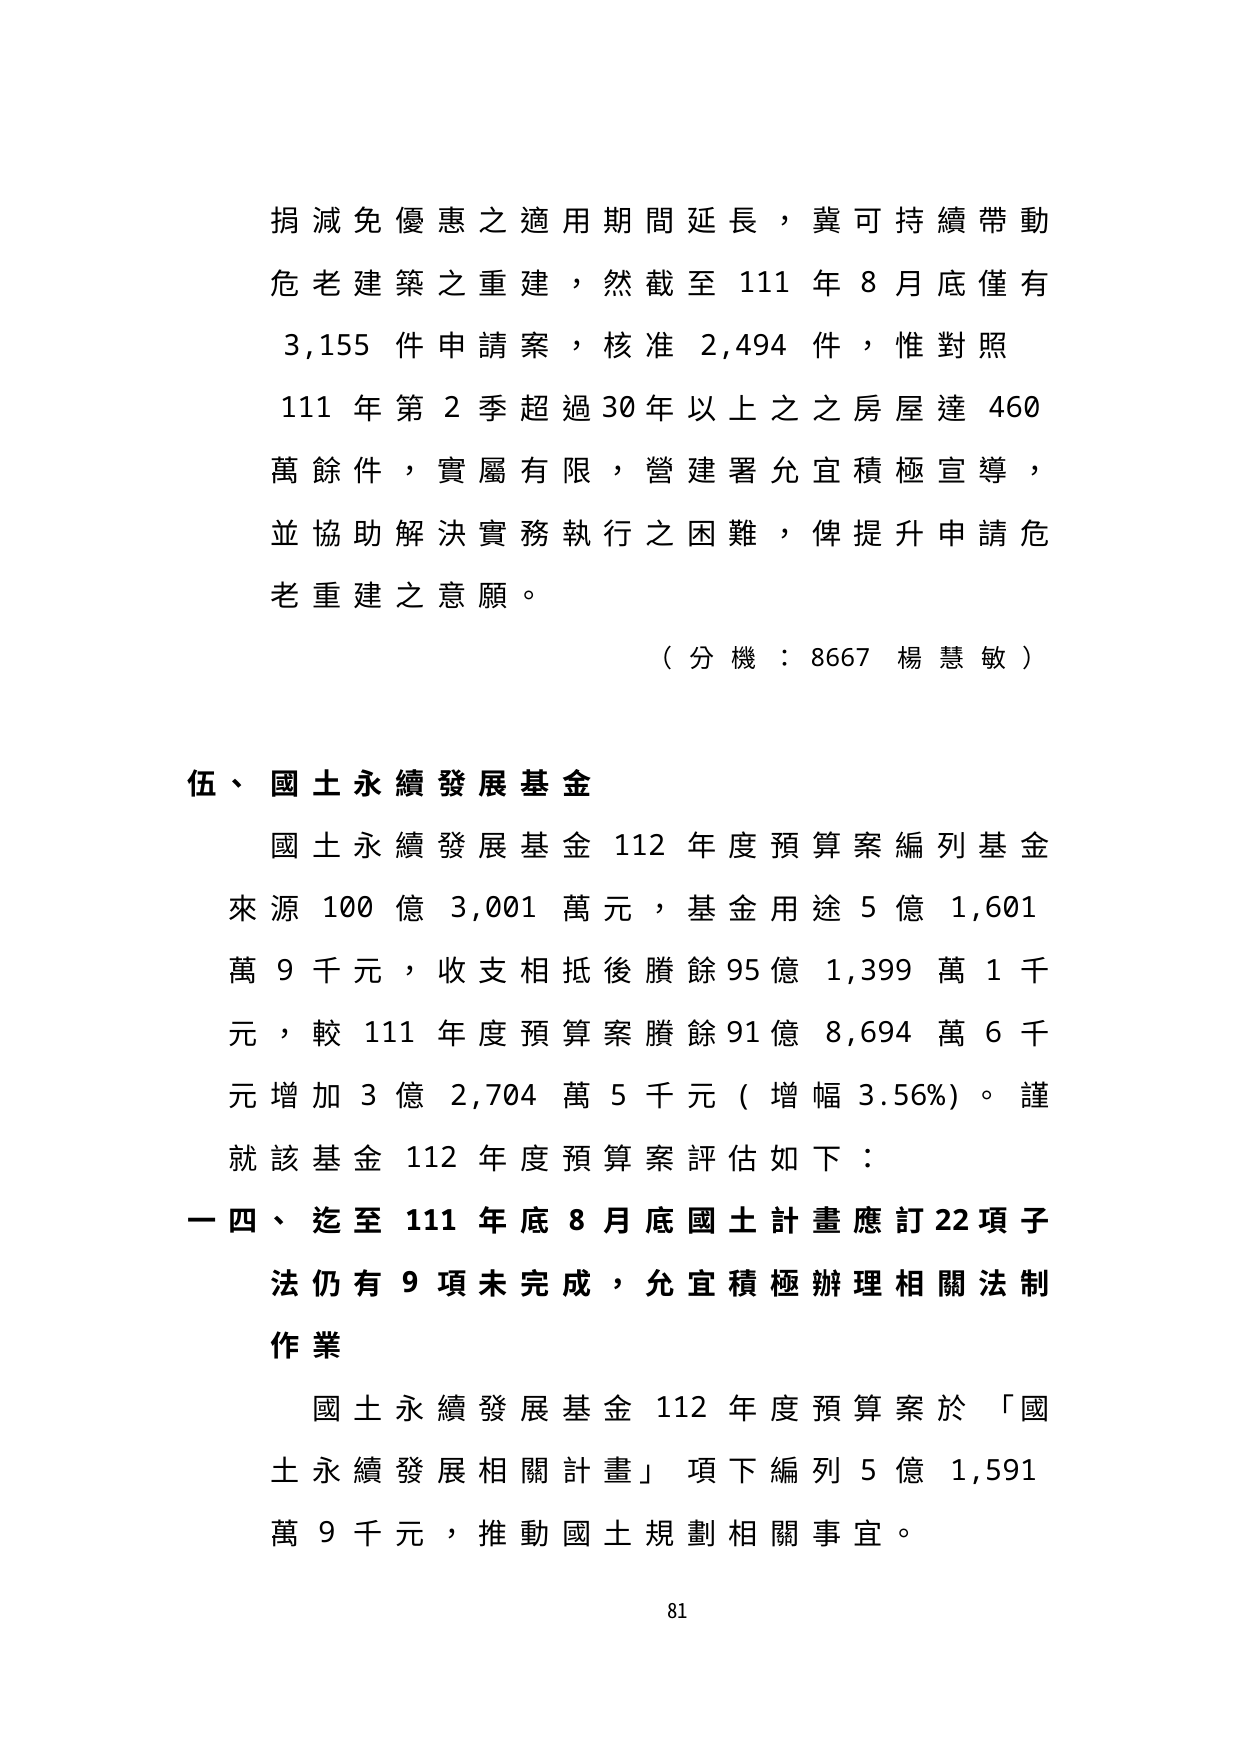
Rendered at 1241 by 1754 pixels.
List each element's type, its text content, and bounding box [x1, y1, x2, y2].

text 一四、迄至111年底8月底國土計畫應訂22項子法仍有9項未完成，允宜積極辦理相關法制作業 [181, 1177, 1056, 1365]
text 國土永續發展基金112年度預算案編列基金來源100億3,001萬元，基金用途5億1,601萬9千元，收支相抵後賸餘95億1,399萬1千元，較111年度預算案賸餘91億8,694萬6千元增加3億2,704萬5千元(增幅3.56%)。謹就該基金112年度預算案評估如下： [183, 802, 1056, 1177]
text 捐減免優惠之適用期間延長，冀可持續帶動危老建築之重建，然截至111年8月底僅有3,155件申請案，核准2,494件，惟對照111年第2季超過30年以上之之房屋達460萬餘件，實屬有限，營建署允宜積極宣導，並協助解決實務執行之困難，俾提升申請危老重建之意願。 [240, 177, 1056, 615]
text 伍、國土永續發展基金 [181, 740, 1056, 802]
text （分機：8667 楊慧敏） [181, 615, 1056, 677]
text 國土永續發展基金112年度預算案於「國土永續發展相關計畫」項下編列5億1,591萬9千元，推動國土規劃相關事宜。 [240, 1365, 1056, 1552]
